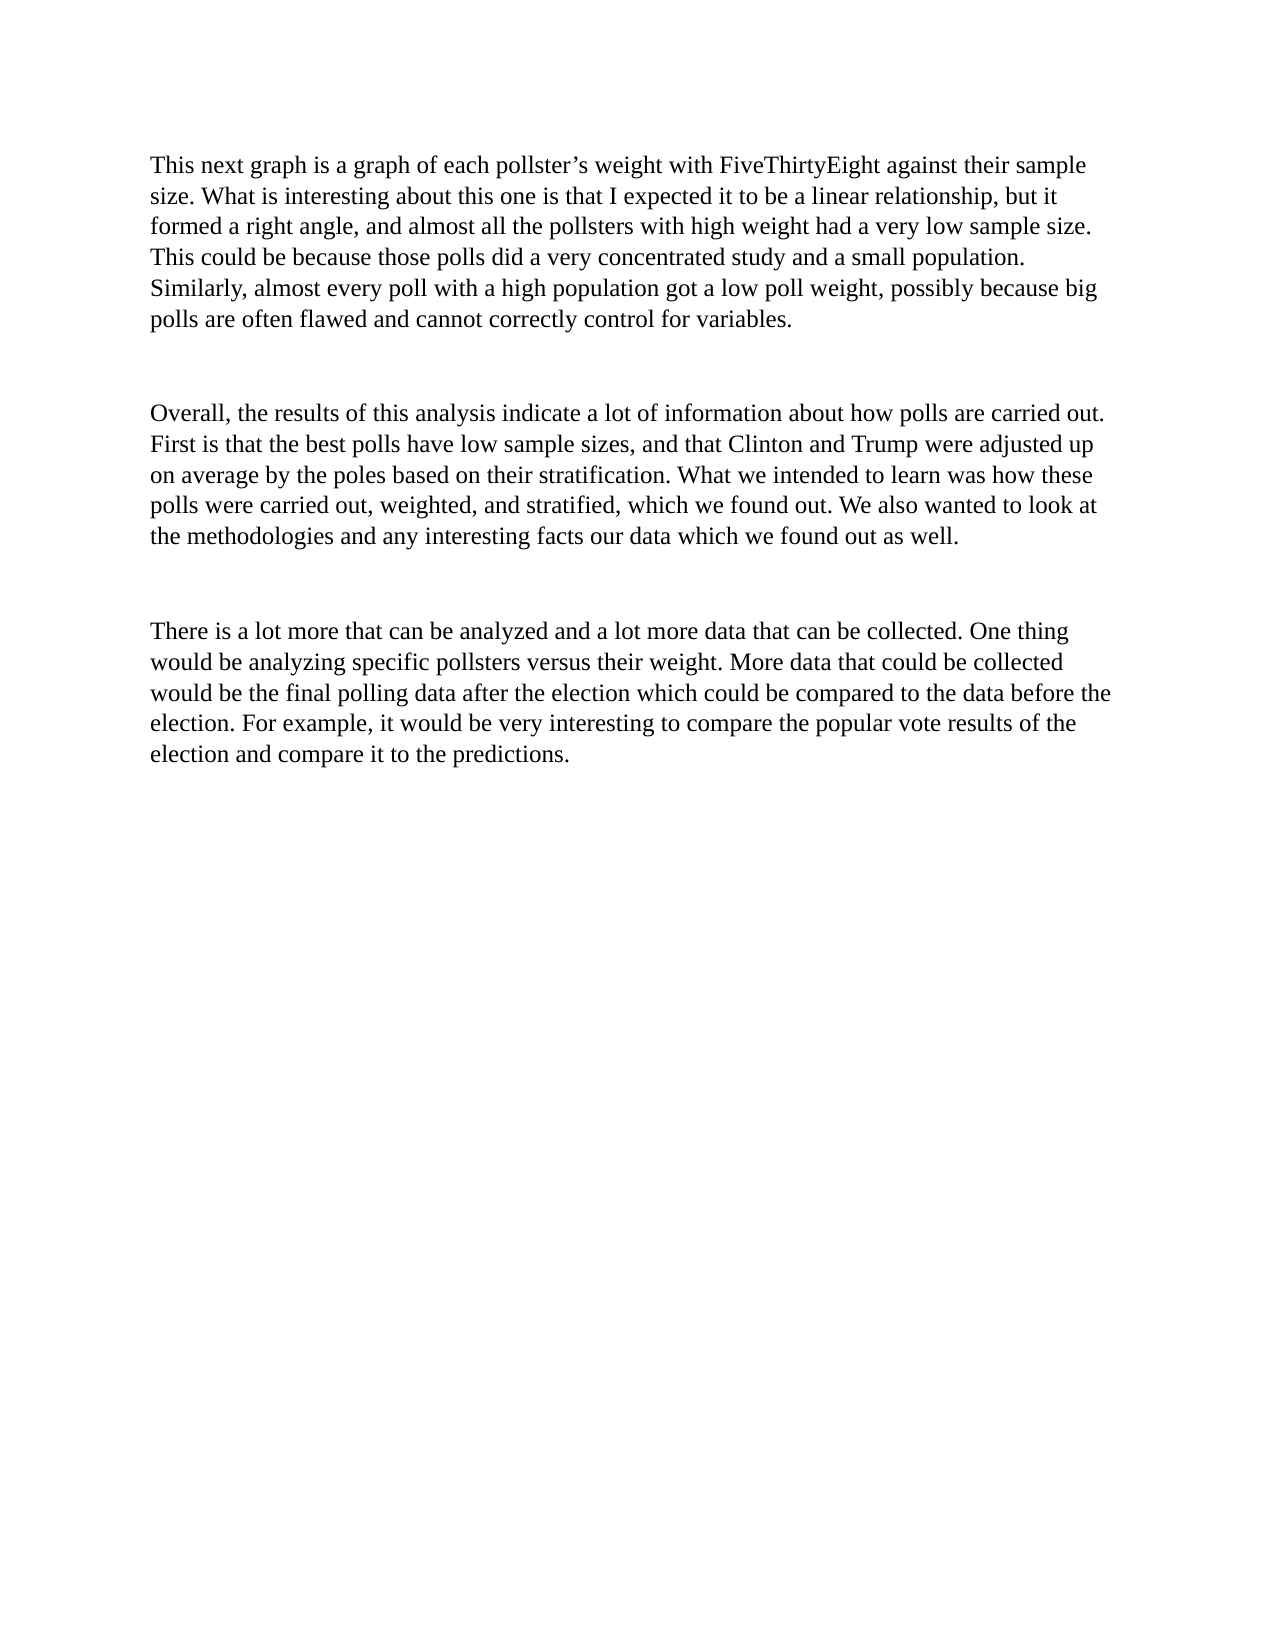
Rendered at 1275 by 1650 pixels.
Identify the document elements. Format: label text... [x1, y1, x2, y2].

text This next graph is a graph of each pollster’s weight with FiveThirtyEight against their sample size. What is interesting about this one is that I expected it to be a linear relationship, but it formed a right angle, and almost all the pollsters with high weight had a very low sample size. This could be because those polls did a very concentrated study and a small population. Similarly, almost every poll with a high population got a low poll weight, possibly because big polls are often flawed and cannot correctly control for variables. [150, 150, 1125, 332]
text Overall, the results of this analysis indicate a lot of information about how polls are carried out. First is that the best polls have low sample sizes, and that Clinton and Trump were adjusted up on average by the poles based on their stratification. What we intended to learn was how these polls were carried out, weighted, and stratified, which we found out. We also wanted to look at the methodologies and any interesting facts our data which we found out as well. [150, 398, 1125, 550]
text There is a lot more that can be analyzed and a lot more data that can be collected. One thing would be analyzing specific pollsters versus their weight. More data that could be collected would be the final polling data after the election which could be compared to the data before the election. For example, it would be very interesting to compare the popular vote results of the election and compare it to the predictions. [150, 616, 1125, 768]
